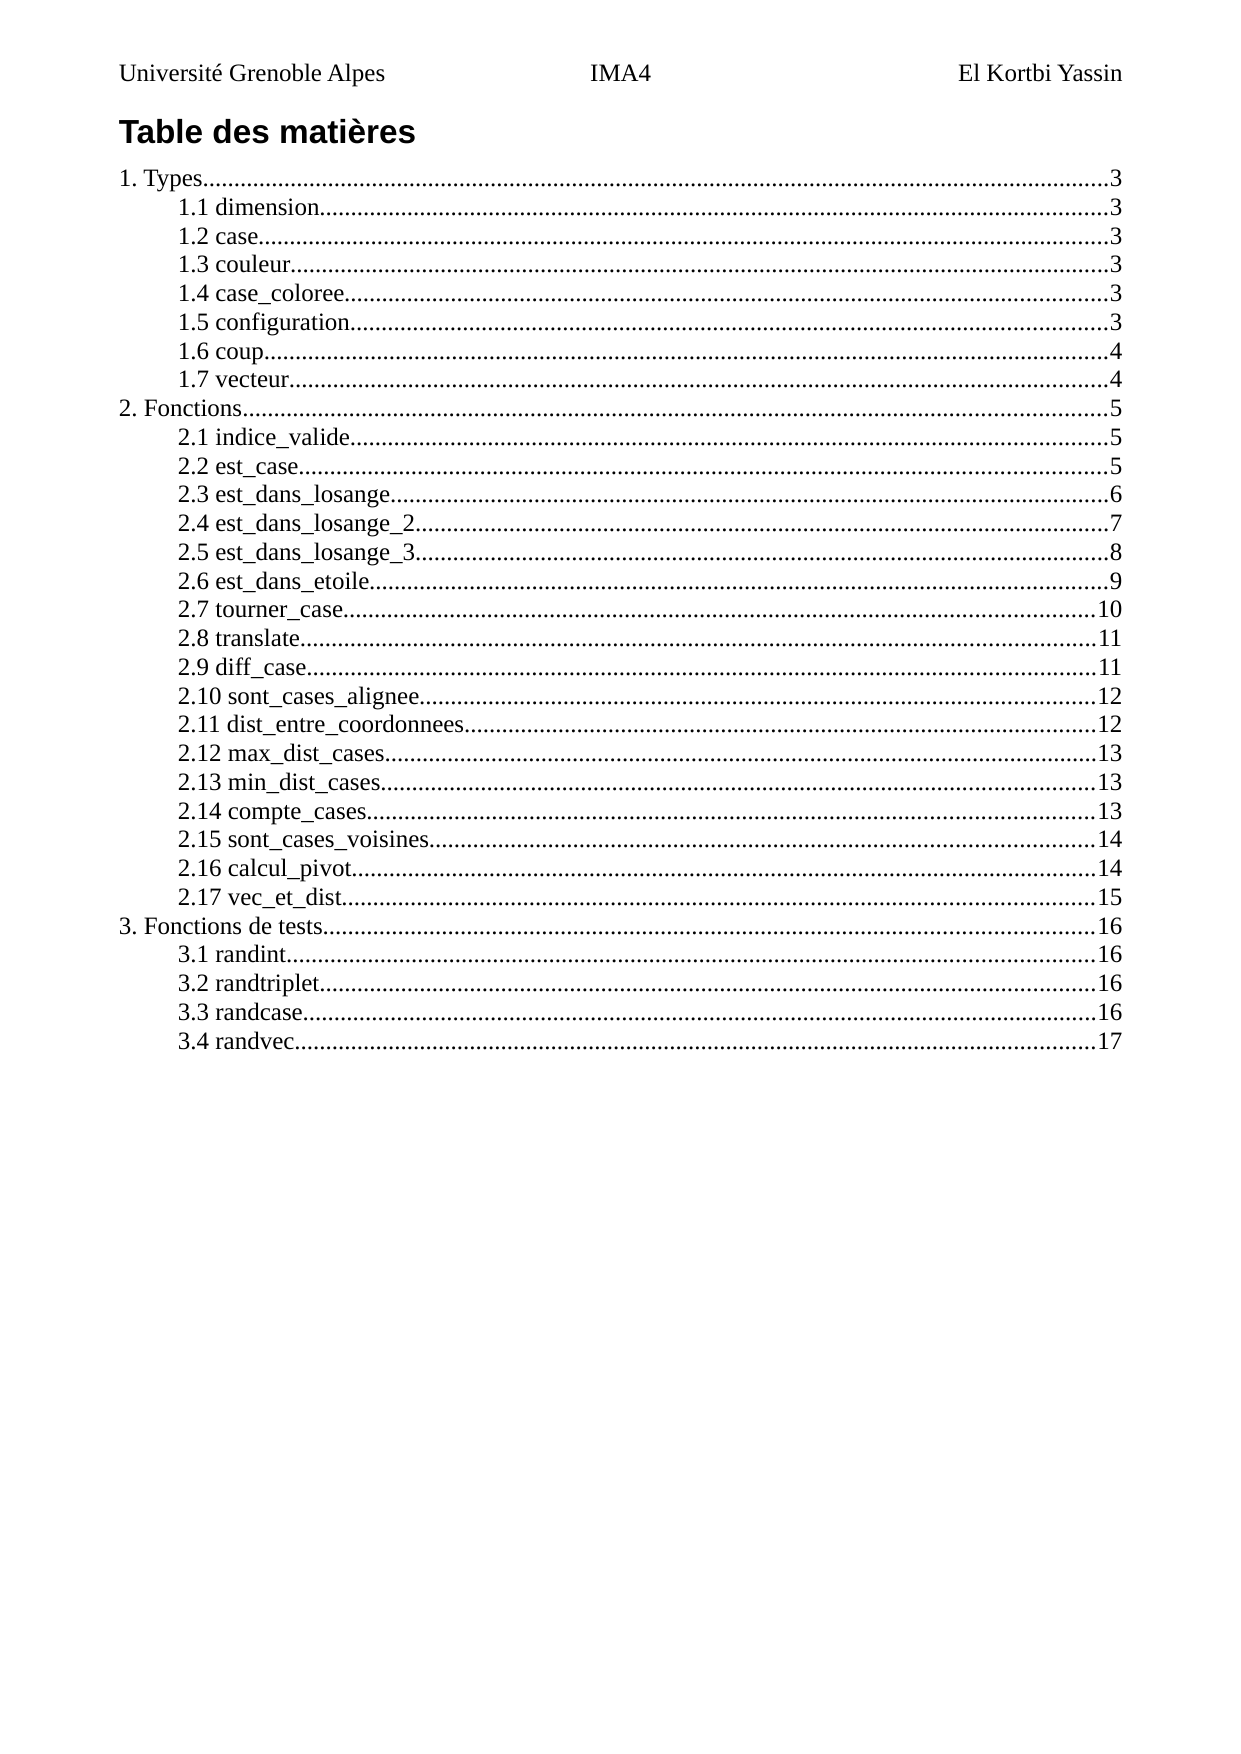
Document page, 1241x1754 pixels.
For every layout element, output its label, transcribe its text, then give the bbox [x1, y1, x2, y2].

text 3.1 randint 16 [178, 939, 1122, 968]
text 2.9 diff_case 11 [178, 652, 1122, 681]
text 2.5 est_dans_losange_3 8 [178, 537, 1122, 566]
text 2.7 tourner_case 10 [178, 594, 1122, 623]
text 1.2 case 3 [178, 221, 1122, 249]
text 1.3 couleur 3 [178, 249, 1122, 278]
text 2.10 sont_cases_alignee 12 [178, 681, 1122, 709]
text 1.5 configuration 3 [178, 307, 1122, 336]
text 1.6 coup 4 [178, 336, 1122, 364]
text 2.8 translate 11 [178, 623, 1122, 652]
text 3. Fonctions de tests 16 [118, 911, 1122, 939]
text 2.6 est_dans_etoile 9 [178, 566, 1122, 594]
text 2.11 dist_entre_coordonnees 12 [178, 709, 1122, 738]
text 2.12 max_dist_cases 13 [178, 738, 1122, 767]
text 1. Types 3 [118, 163, 1122, 192]
text 1.4 case_coloree 3 [178, 278, 1122, 307]
text 2.14 compte_cases 13 [178, 796, 1122, 824]
text 2.2 est_case 5 [178, 451, 1122, 479]
subtitle Table des matières [118, 112, 1122, 151]
text 2.17 vec_et_dist 15 [178, 882, 1122, 911]
text 2.4 est_dans_losange_2 7 [178, 508, 1122, 537]
text 2.3 est_dans_losange 6 [178, 479, 1122, 508]
text 2. Fonctions 5 [118, 393, 1122, 422]
text 2.1 indice_valide 5 [178, 422, 1122, 451]
text 1.1 dimension 3 [178, 192, 1122, 221]
text 3.2 randtriplet 16 [178, 968, 1122, 997]
text 3.4 randvec 17 [178, 1026, 1122, 1054]
text 2.15 sont_cases_voisines 14 [178, 824, 1122, 853]
text 2.13 min_dist_cases 13 [178, 767, 1122, 796]
text 3.3 randcase 16 [178, 997, 1122, 1026]
text 2.16 calcul_pivot 14 [178, 853, 1122, 882]
text 1.7 vecteur 4 [178, 364, 1122, 393]
